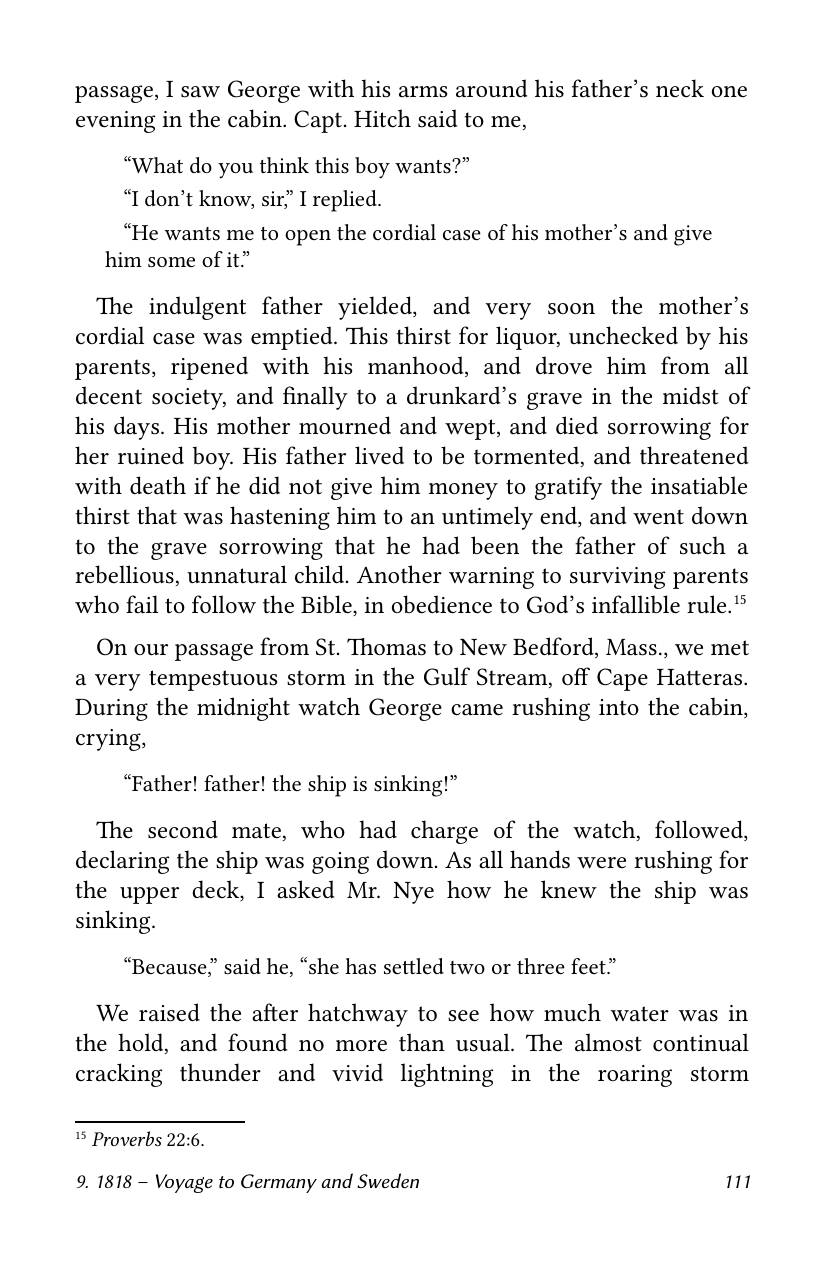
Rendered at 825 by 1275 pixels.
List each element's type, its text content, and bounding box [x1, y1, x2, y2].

text “Father! father! the ship is sinking!” [105, 771, 720, 797]
text On our passage from St. Thomas to New Bedford, Mass., we met a very tempestuous storm in the Gulf Stream, off Cape Hatteras. During the midnight watch George came rushing into the cabin, crying, [75, 633, 750, 752]
text “Because,” said he, “she has settled two or three feet.” [105, 954, 720, 980]
text Proverbs 22:6. [75, 1128, 750, 1152]
text passage, I saw George with his arms around his father’s neck one evening in the cabin. Capt. Hitch said to me, [75, 75, 750, 133]
text “What do you think this boy wants?” [105, 153, 720, 179]
text “I don’t know, sir,” I replied. [105, 186, 720, 212]
text The indulgent father yielded, and very soon the mother’s cordial case was emptied. This thirst for liquor, unchecked by his parents, ripened with his manhood, and drove him from all decent society, and finally to a drunkard’s grave in the midst of his days. His mother mourned and wept, and died sorrowing for her ruined boy. His father lived to be tormented, and threatened with death if he did not give him money to gratify the insatiable thirst that was hastening him to an untimely end, and went down to the grave sorrowing that he had been the father of such a rebellious, unnatural child. Another warning to surviving parents who fail to follow the Bible, in obedience to God’s infallible rule. [75, 292, 750, 620]
text We raised the after hatchway to see how much water was in the hold, and found no more than usual. The almost continual cracking thunder and vivid lightning in the roaring storm [75, 999, 750, 1088]
text The second mate, who had charge of the watch, followed, declaring the ship was going down. As all hands were rushing for the upper deck, I asked Mr. Nye how he knew the ship was sinking. [75, 816, 750, 935]
text “He wants me to open the cordial case of his mother’s and give him some of it.” [105, 220, 720, 273]
